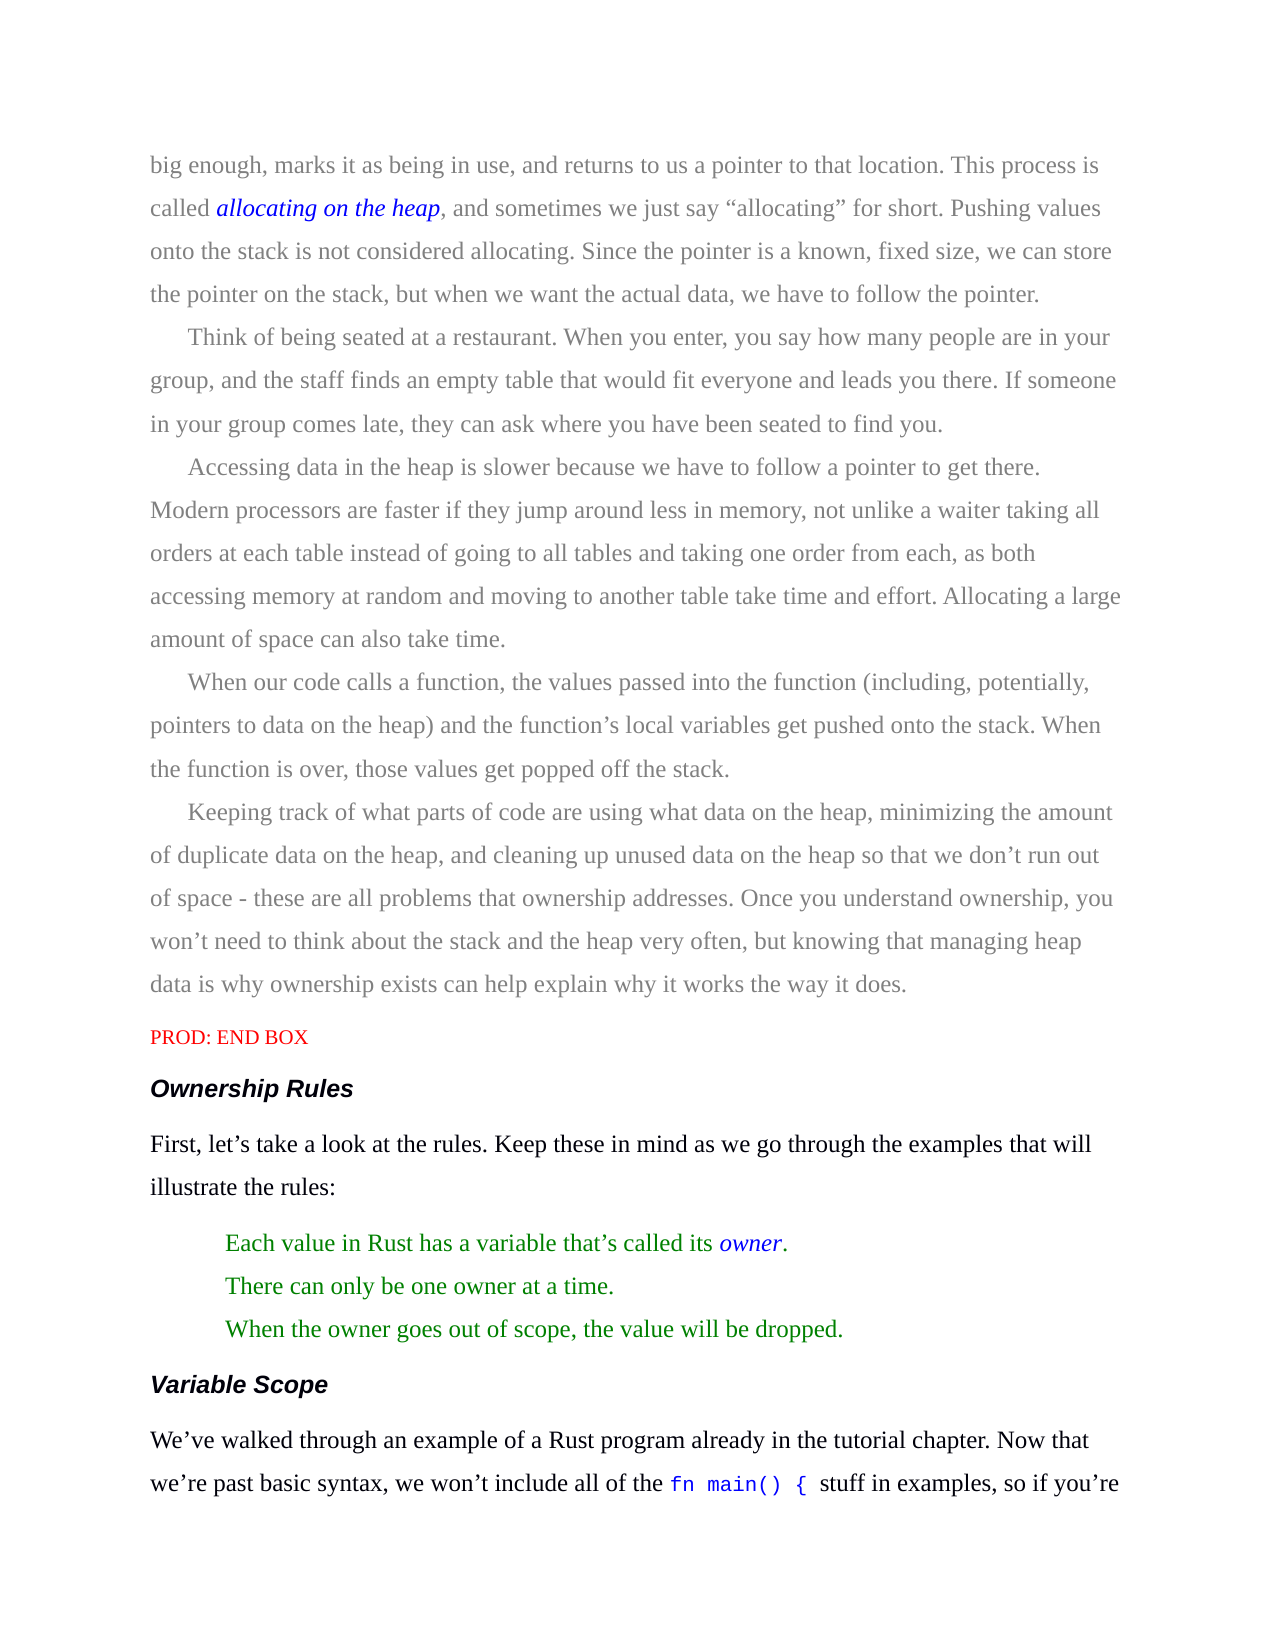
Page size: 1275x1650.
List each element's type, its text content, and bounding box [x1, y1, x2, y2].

text First, let’s take a look at the rules. Keep these in mind as we go through the examples that will illustrate the rules: [150, 1129, 1125, 1201]
text big enough, marks it as being in use, and returns to us a pointer to that location. This process is called allocating on the heap, and sometimes we just say “allocating” for short. Pushing values onto the stack is not considered allocating. Since the pointer is a known, fixed size, we can store the pointer on the stack, but when we want the actual data, we have to follow the pointer. [150, 150, 1125, 308]
text PROD: END BOX [150, 1025, 1125, 1049]
text We’ve walked through an example of a Rust program already in the tutorial chapter. Now that we’re past basic syntax, we won’t include all of the fn main() { stuff in examples, so if you’re [150, 1425, 1125, 1498]
text Think of being seated at a restaurant. When you enter, you say how many people are in your group, and the staff finds an empty table that would fit everyone and leads you there. If someone in your group comes late, they can ask where you have been seated to find you. [150, 322, 1125, 437]
text Ownership Rules [150, 1073, 1125, 1102]
list When the owner goes out of scope, the value will be dropped. [225, 1314, 1125, 1343]
text Keeping track of what parts of code are using what data on the heap, minimizing the amount of duplicate data on the heap, and cleaning up unused data on the heap so that we don’t run out of space - these are all problems that ownership addresses. Once you understand ownership, you won’t need to think about the stack and the heap very often, but knowing that managing heap data is why ownership exists can help explain why it works the way it does. [150, 797, 1125, 998]
list Each value in Rust has a variable that’s called its owner. [225, 1228, 1125, 1257]
text Accessing data in the heap is slower because we have to follow a pointer to get there. Modern processors are faster if they jump around less in memory, not unlike a waiter taking all orders at each table instead of going to all tables and taking one order from each, as both accessing memory at random and moving to another table take time and effort. Allocating a large amount of space can also take time. [150, 452, 1125, 653]
text Variable Scope [150, 1370, 1125, 1398]
list There can only be one owner at a time. [225, 1271, 1125, 1300]
text When our code calls a function, the values passed into the function (including, potentially, pointers to data on the heap) and the function’s local variables get pushed onto the stack. When the function is over, those values get popped off the stack. [150, 667, 1125, 782]
